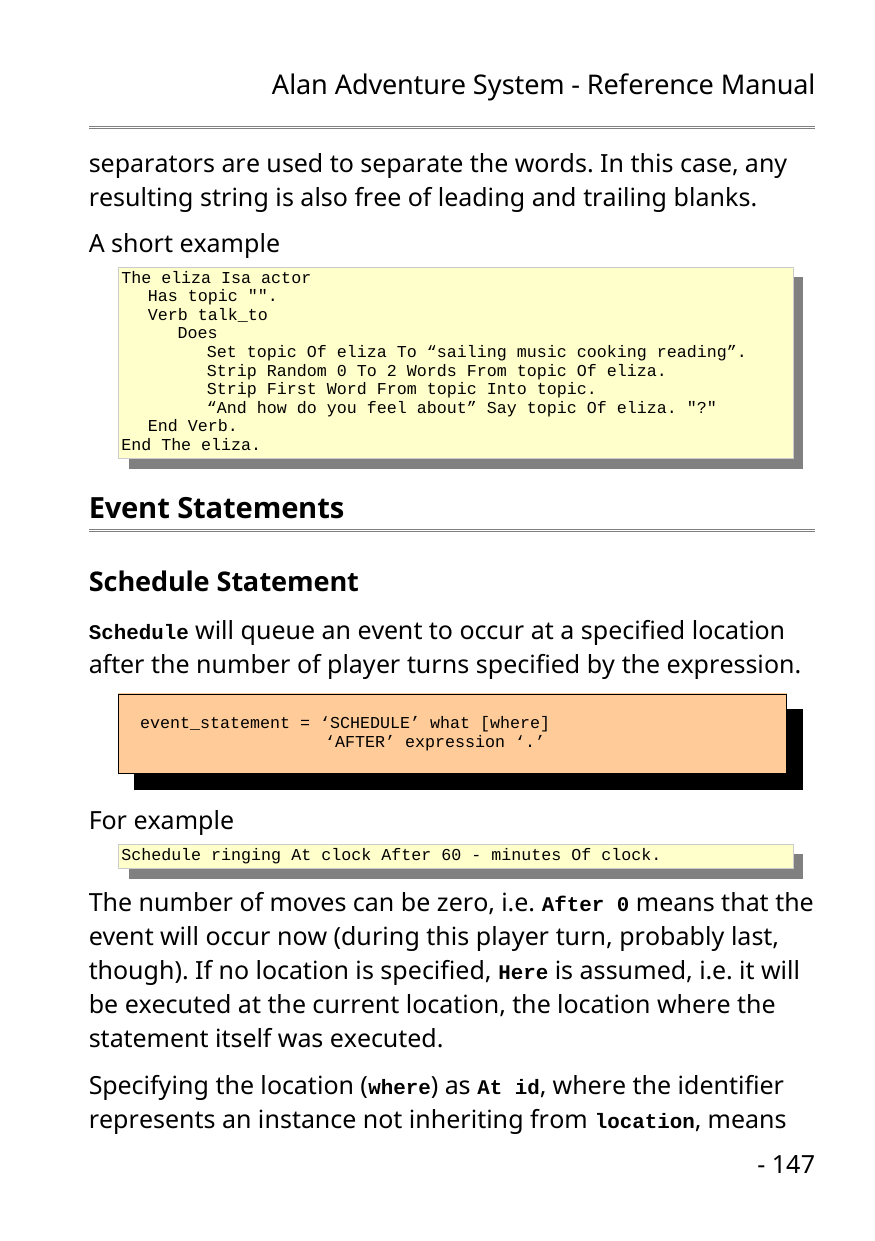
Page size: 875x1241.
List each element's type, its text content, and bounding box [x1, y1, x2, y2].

text The number of moves can be zero, i.e. After 0 means that the event will occur now (during this player turn, probably last, though). If no location is specified, Here is as­sumed, i.e. it will be executed at the current location, the location where the statement itself was executed. [88, 885, 815, 1055]
text End The eliza. [119, 434, 793, 458]
subtitle Schedule Statement [88, 563, 815, 600]
text Schedule will queue an event to occur at a specified location after the number of player turns specified by the expression. [88, 613, 815, 681]
text For example [88, 803, 815, 837]
text Verb talk_to Does Set topic Of eliza To “sailing music cooking reading”. Strip Random 0 To 2 Words From topic Of eliza. Strip First Word From topic Into topic. “And how do you feel about” Say topic Of eliza. "?" End Verb. [119, 304, 793, 434]
text separators are used to separate the words. In this case, any resulting string is also free of leading and trailing blanks. [88, 146, 815, 213]
text Schedule ringing At clock After 60 - minutes Of clock. [119, 845, 793, 868]
text The eliza Isa actor Has topic "". [119, 268, 793, 304]
subtitle Event Statements [88, 488, 815, 532]
text Specifying the location (where) as At id, where the iden­tifier represents an instance not inheriting from location, means [88, 1068, 815, 1136]
text A short example [88, 226, 815, 260]
text event_statement = ‘SCHEDULE’ what [where] ‘AFTER’ expression ‘.’ [119, 695, 786, 773]
